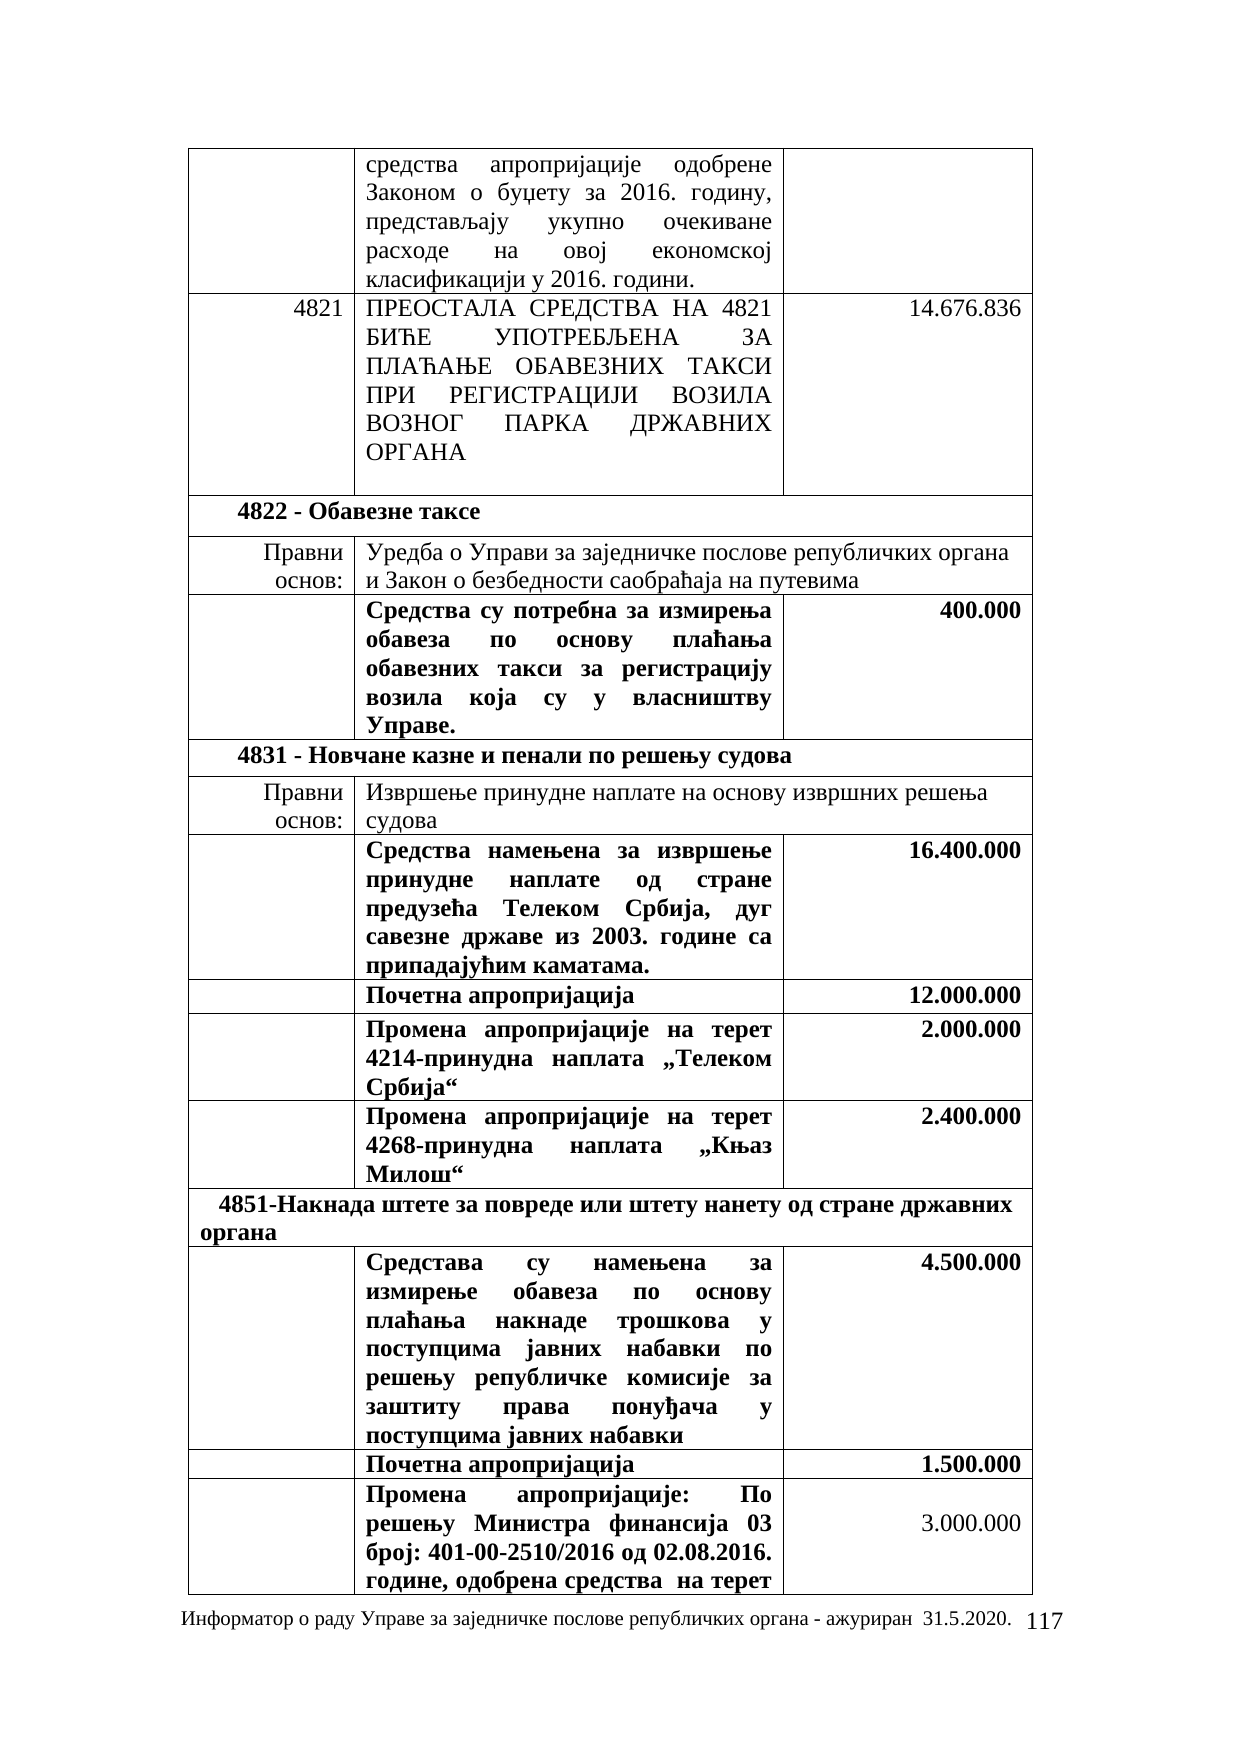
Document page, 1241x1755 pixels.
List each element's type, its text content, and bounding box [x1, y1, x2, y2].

table_cell Промена апропријације на терет 4268-принудна наплата „Књаз Милош“ [355, 1101, 783, 1188]
table_cell [1033, 293, 1074, 495]
table_cell Уредба о Управи за заједничке послове републичких органа и Закон о безбедности саобраћаја на путевима [355, 537, 1032, 594]
table_cell 2.000.000 [784, 1014, 1032, 1100]
table_cell [1033, 148, 1074, 292]
table_cell [189, 980, 354, 1013]
table_cell 4821 [189, 294, 354, 495]
table_cell 4.500.000 [784, 1247, 1032, 1448]
table_cell [1033, 1246, 1074, 1448]
table_cell 2.400.000 [784, 1101, 1032, 1188]
table_cell [1033, 1449, 1074, 1478]
table_cell 14.676.836 [784, 294, 1032, 495]
table_cell Промена апропријације: По решењу Министра финансија 03 број: 401-00-2510/2016 од 02.08.2016. године, одобрена средства на терет [355, 1479, 783, 1594]
table_cell 3.000.000 [784, 1479, 1032, 1594]
table_cell [1033, 776, 1074, 834]
table_cell 12.000.000 [784, 980, 1032, 1013]
table_cell 400.000 [784, 595, 1032, 739]
table_cell Средства су потребна за измирења обавеза по основу плаћања обавезних такси за регистрацију возила која су у власништву Управе. [355, 595, 783, 739]
table_cell средства апропријације одобрене Законом о буџету за 2016. годину, представљају укупно очекиване расходе на овој економској класификацији у 2016. години. [355, 149, 783, 292]
table_cell Средстава су намењена за измирење обавеза по основу плаћања накнаде трошкова у поступцима јавних набавки по решењу републичке комисије за заштиту права понуђача у поступцима јавних набавки [355, 1247, 783, 1448]
table_cell [1033, 739, 1074, 776]
table_cell [1033, 1478, 1074, 1594]
table_cell [1033, 536, 1074, 594]
table_cell [1033, 594, 1074, 739]
table_cell Извршење принудне наплате на основу извршних решења судова [355, 777, 1032, 834]
table_cell [784, 149, 1032, 292]
table_cell [189, 595, 354, 739]
table_cell 1.500.000 [784, 1450, 1032, 1478]
table_cell Почетна апропријација [355, 1450, 783, 1478]
table_cell [1033, 979, 1074, 1013]
table_cell Промена апропријације на терет 4214-принудна наплата „Телеком Србија“ [355, 1014, 783, 1100]
table_cell 4822 - Обавезне таксе [189, 496, 1032, 536]
table_cell 4831 - Новчане казне и пенали по решењу судова [189, 740, 1032, 776]
table_cell [189, 1450, 354, 1478]
table_cell [189, 1247, 354, 1448]
table_cell [189, 835, 354, 979]
table_cell [189, 1014, 354, 1100]
table_cell [189, 1101, 354, 1188]
table_cell Почетна апропријација [355, 980, 783, 1013]
table_cell [189, 149, 354, 292]
table_cell [1033, 834, 1074, 979]
table_cell [1033, 1100, 1074, 1188]
table_cell 16.400.000 [784, 835, 1032, 979]
table_cell Правни основ: [189, 537, 354, 594]
table_cell Правни основ: [189, 777, 354, 834]
table_cell [1033, 1013, 1074, 1100]
table_cell ПРЕОСТАЛА СРЕДСТВА НА 4821 БИЋЕ УПОТРЕБЉЕНА ЗА ПЛАЋАЊЕ ОБАВЕЗНИХ ТАКСИ ПРИ РЕГИСТРАЦИЈИ ВОЗИЛА ВОЗНОГ ПАРКА ДРЖАВНИХ ОРГАНА [355, 294, 783, 495]
table_cell [189, 1479, 354, 1594]
table_cell 4851-Накнада штете за повреде или штету нанету од стране државних органа [189, 1189, 1032, 1246]
table_cell Средства намењена за извршење принудне наплате од стране предузећа Телеком Србија, дуг савезне државе из 2003. године са припадајућим каматама. [355, 835, 783, 979]
table_cell [1033, 1188, 1074, 1246]
table_cell [1033, 495, 1074, 536]
